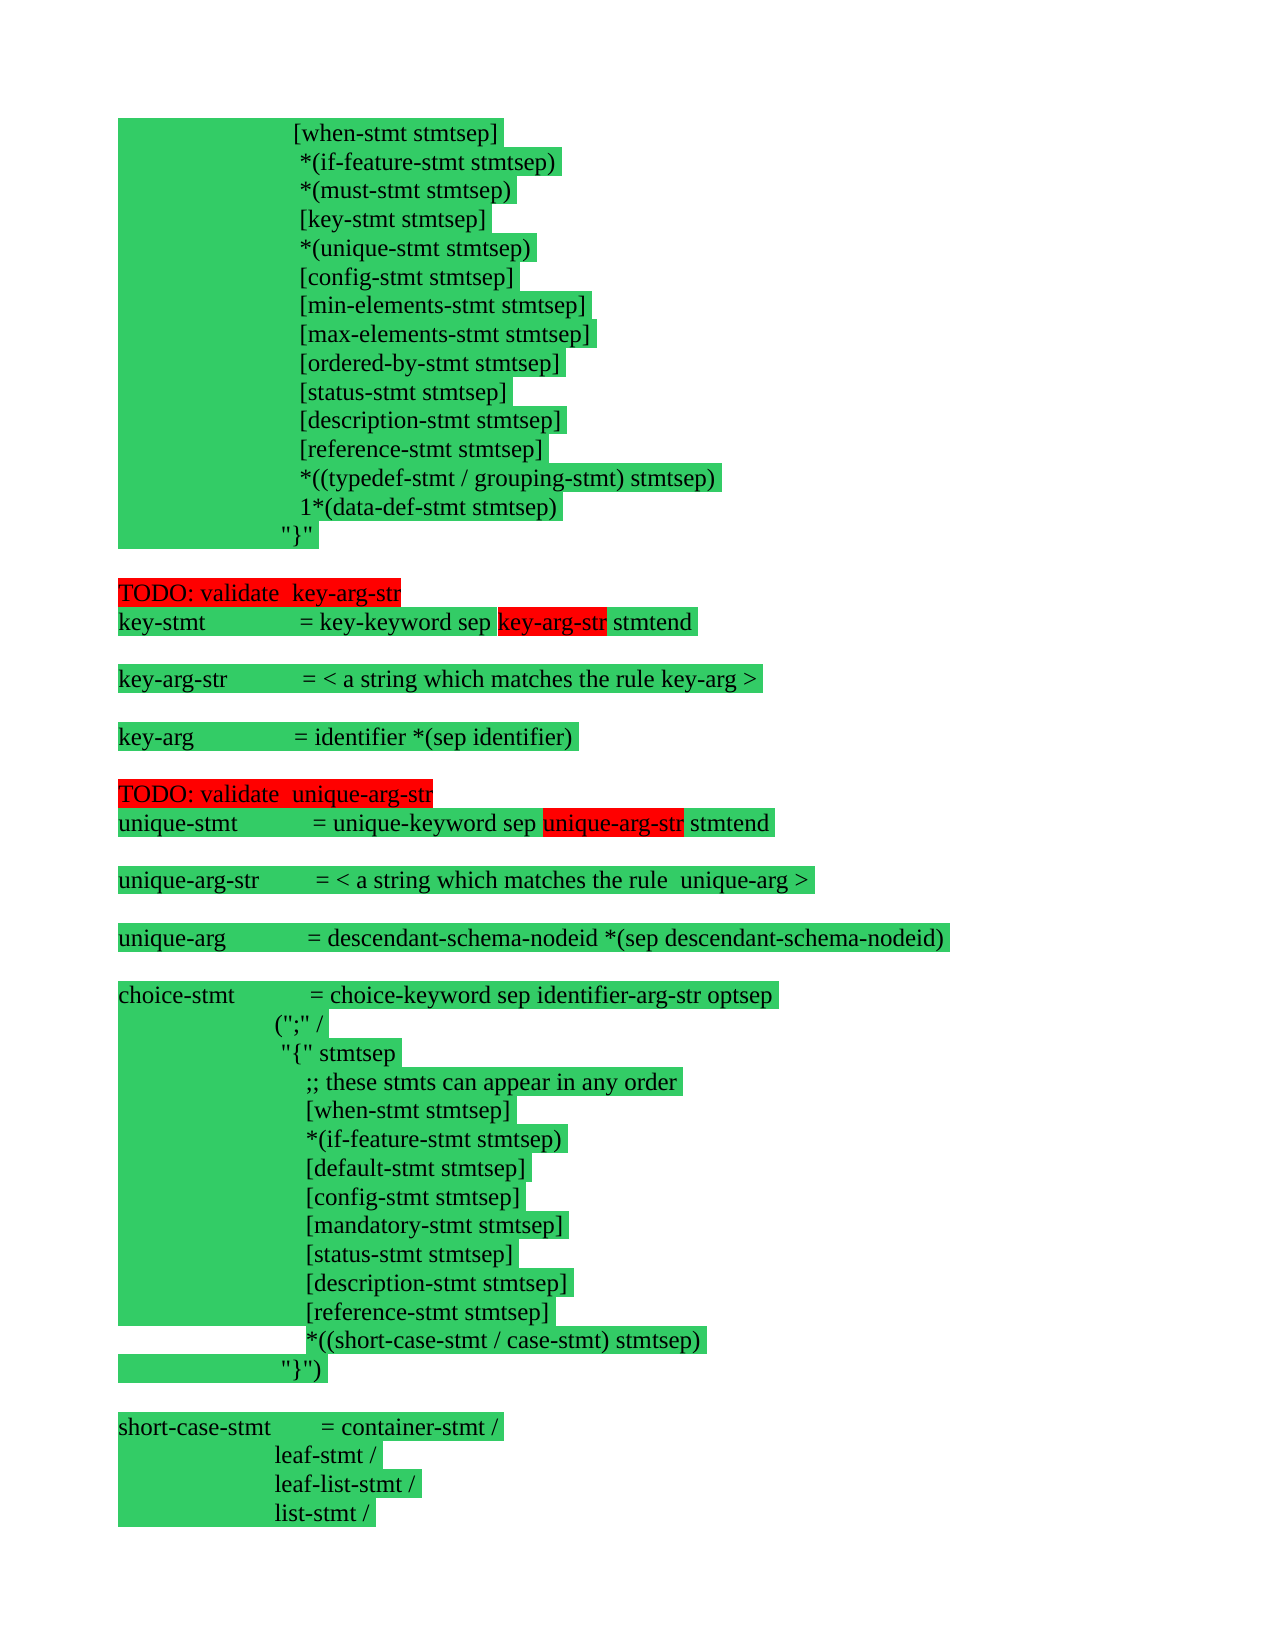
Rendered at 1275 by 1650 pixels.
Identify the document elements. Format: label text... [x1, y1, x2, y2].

text [config-stmt stmtsep] [118, 262, 1157, 291]
text [when-stmt stmtsep] [118, 118, 1157, 147]
text [config-stmt stmtsep] [118, 1182, 1157, 1211]
text [description-stmt stmtsep] [118, 406, 1157, 434]
text short-case-stmt = container-stmt / [118, 1412, 1157, 1441]
text list-stmt / [118, 1498, 1157, 1527]
text [description-stmt stmtsep] [118, 1268, 1157, 1297]
text "{" stmtsep [118, 1038, 1157, 1067]
text [reference-stmt stmtsep] [118, 434, 1157, 463]
text choice-stmt = choice-keyword sep identifier-arg-str optsep [118, 981, 1157, 1009]
text leaf-stmt / [118, 1441, 1157, 1469]
text leaf-list-stmt / [118, 1469, 1157, 1498]
text [default-stmt stmtsep] [118, 1153, 1157, 1182]
text [mandatory-stmt stmtsep] [118, 1211, 1157, 1239]
text unique-stmt = unique-keyword sep unique-arg-str stmtend [118, 808, 1157, 837]
text *(unique-stmt stmtsep) [118, 233, 1157, 262]
text [ordered-by-stmt stmtsep] [118, 348, 1157, 377]
text unique-arg-str = < a string which matches the rule unique-arg > [118, 866, 1157, 894]
text [status-stmt stmtsep] [118, 377, 1157, 406]
text 1*(data-def-stmt stmtsep) [118, 492, 1157, 521]
text *(if-feature-stmt stmtsep) [118, 147, 1157, 176]
text unique-arg = descendant-schema-nodeid *(sep descendant-schema-nodeid) [118, 923, 1157, 952]
text [reference-stmt stmtsep] [118, 1297, 1157, 1326]
text (";" / [118, 1009, 1157, 1038]
text [when-stmt stmtsep] [118, 1096, 1157, 1124]
text *(must-stmt stmtsep) [118, 176, 1157, 204]
text key-stmt = key-keyword sep key-arg-str stmtend [118, 607, 1157, 636]
text *((typedef-stmt / grouping-stmt) stmtsep) [118, 463, 1157, 492]
text "}" [118, 521, 1157, 549]
text "}") [118, 1354, 1157, 1383]
text key-arg-str = < a string which matches the rule key-arg > [118, 664, 1157, 693]
text ;; these stmts can appear in any order [118, 1067, 1157, 1096]
text TODO: validate unique-arg-str [118, 779, 1157, 808]
text *((short-case-stmt / case-stmt) stmtsep) [118, 1326, 1157, 1354]
text [min-elements-stmt stmtsep] [118, 291, 1157, 319]
text TODO: validate key-arg-str [118, 578, 1157, 607]
text [max-elements-stmt stmtsep] [118, 319, 1157, 348]
text key-arg = identifier *(sep identifier) [118, 722, 1157, 751]
text [key-stmt stmtsep] [118, 204, 1157, 233]
text [status-stmt stmtsep] [118, 1239, 1157, 1268]
text *(if-feature-stmt stmtsep) [118, 1124, 1157, 1153]
